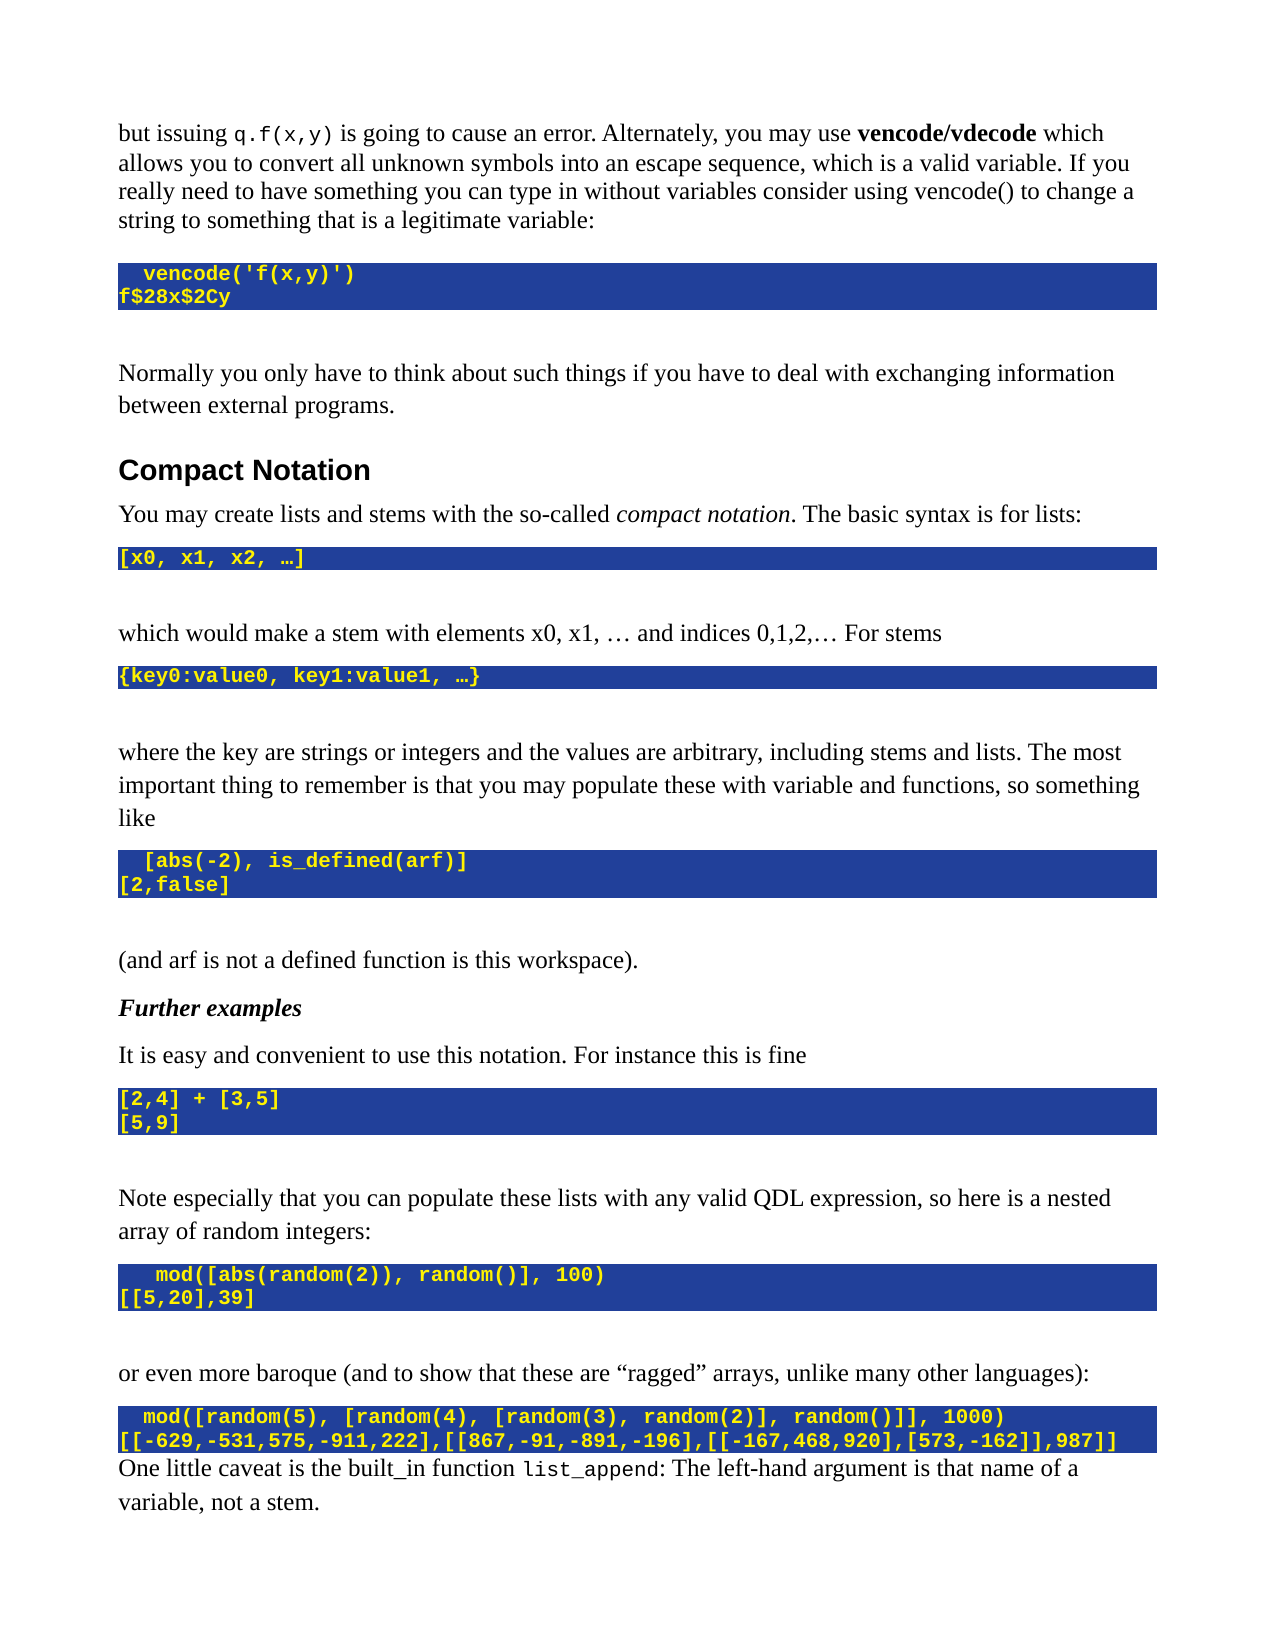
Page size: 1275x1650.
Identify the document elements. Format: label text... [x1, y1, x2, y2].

text vencode('f(x,y)') [118, 263, 1157, 286]
text [[5,20],39] [118, 1287, 1157, 1311]
text [2,false] [118, 874, 1157, 898]
text [x0, x1, x2, …] [118, 547, 1157, 570]
text You may create lists and stems with the so-called compact notation. The basic syntax is for lists: [118, 499, 1157, 528]
text mod([random(5), [random(4), [random(3), random(2)], random()]], 1000) [118, 1406, 1157, 1430]
text It is easy and convenient to use this notation. For instance this is fine [118, 1041, 1157, 1069]
text [abs(-2), is_defined(arf)] [118, 850, 1157, 874]
text mod([abs(random(2)), random()], 100) [118, 1264, 1157, 1287]
text but issuing q.f(x,y) is going to cause an error. Alternately, you may use vencode/vdecode which allows you to convert all unknown symbols into an escape sequence, which is a valid variable. If you really need to have something you can type in without variables consider using vencode() to change a string to something that is a legitimate variable: [118, 118, 1157, 234]
text or even more baroque (and to show that these are “ragged” arrays, unlike many other languages): [118, 1358, 1157, 1387]
text [2,4] + [3,5] [118, 1088, 1157, 1112]
text [[-629,-531,575,-911,222],[[867,-91,-891,-196],[[-167,468,920],[573,-162]],987]] [118, 1430, 1157, 1453]
text Note especially that you can populate these lists with any valid QDL expression, so here is a nested array of random integers: [118, 1183, 1157, 1245]
text f$28x$2Cy [118, 286, 1157, 310]
text where the key are strings or integers and the values are arbitrary, including stems and lists. The most important thing to remember is that you may populate these with variable and functions, so something like [118, 737, 1157, 832]
text {key0:value0, key1:value1, …} [118, 666, 1157, 689]
text which would make a stem with elements x0, x1, … and indices 0,1,2,… For stems [118, 618, 1157, 647]
subtitle Compact Notation [118, 453, 1157, 487]
text Further examples [118, 993, 1157, 1022]
text Normally you only have to think about such things if you have to deal with exchanging information between external programs. [118, 358, 1157, 419]
text One little caveat is the built_in function list_append: The left-hand argument is that name of a variable, not a stem. [118, 1453, 1157, 1516]
text [5,9] [118, 1112, 1157, 1135]
text (and arf is not a defined function is this workspace). [118, 945, 1157, 974]
